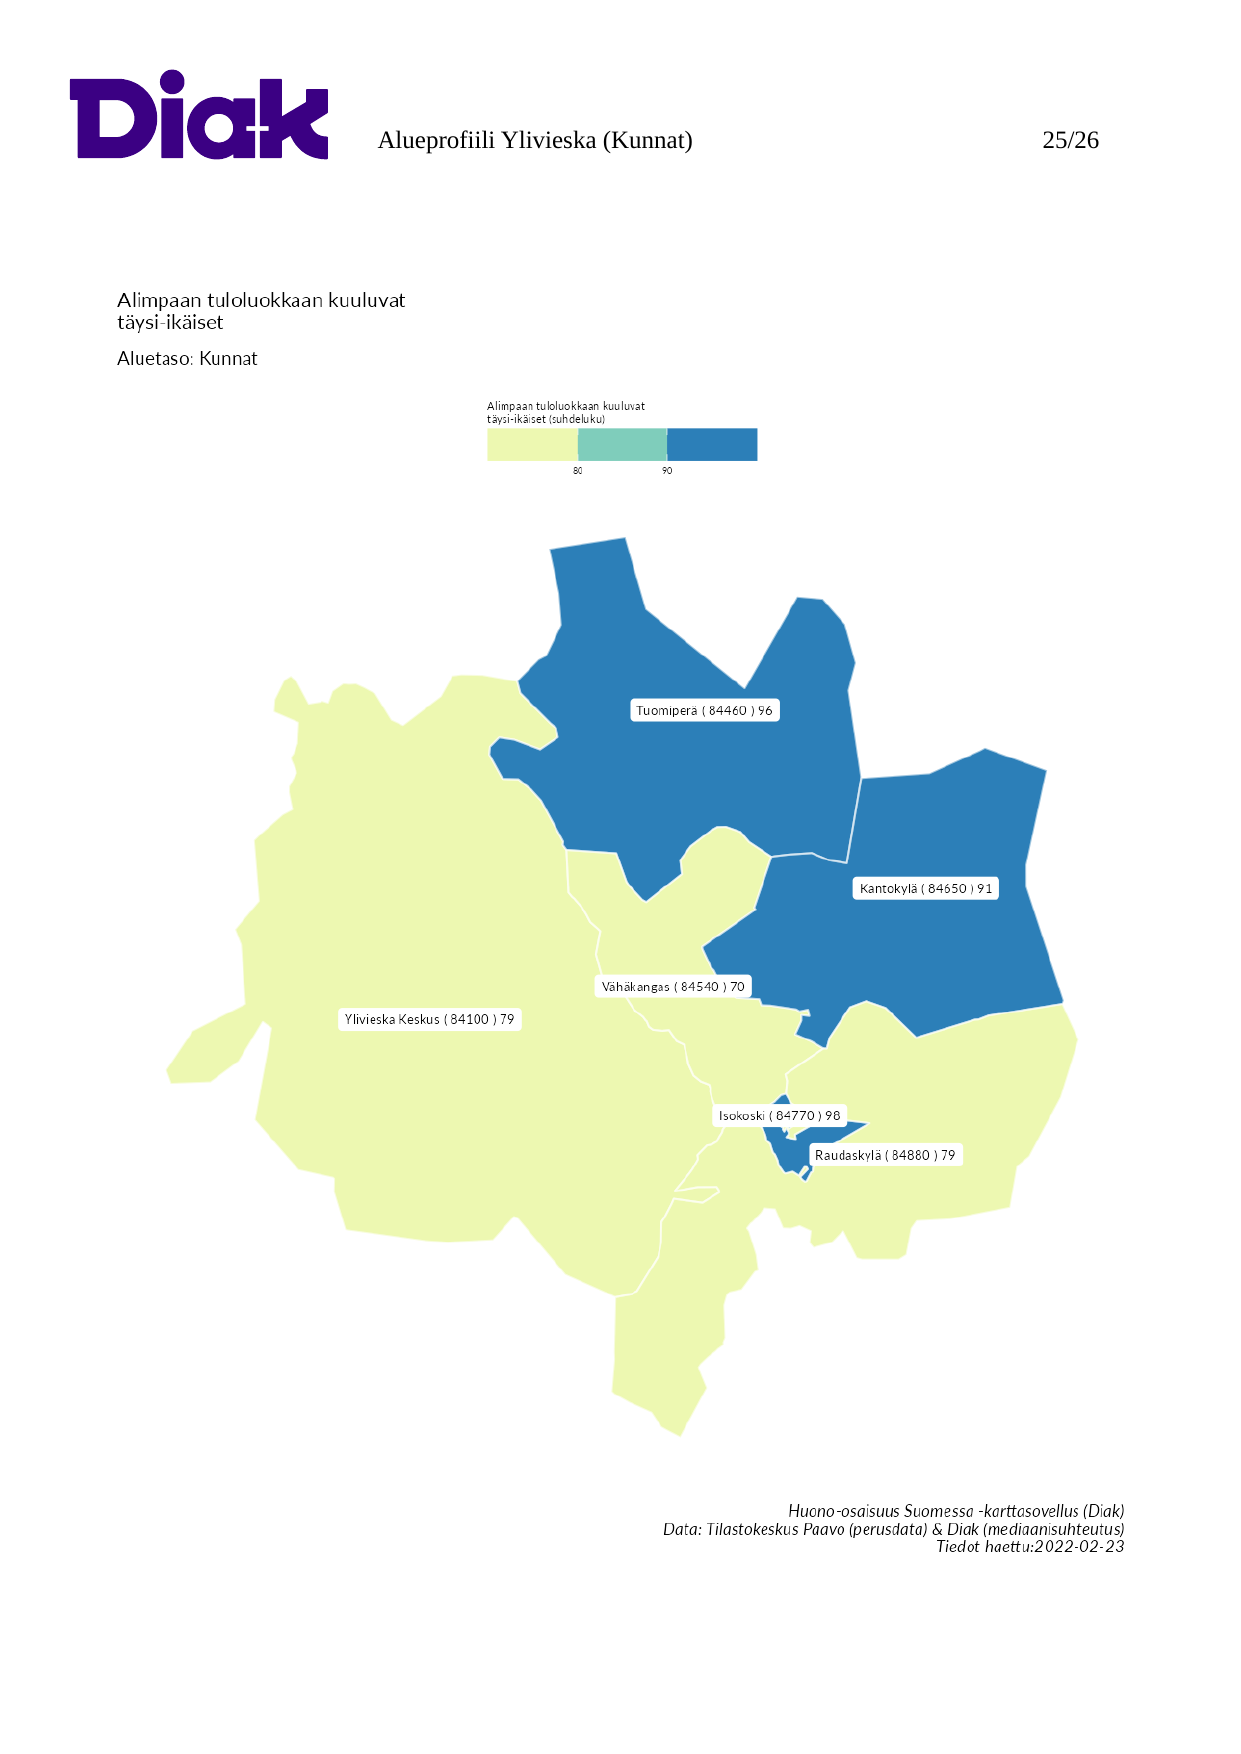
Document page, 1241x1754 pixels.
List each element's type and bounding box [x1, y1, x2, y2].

picture [61, 196, 1179, 1651]
